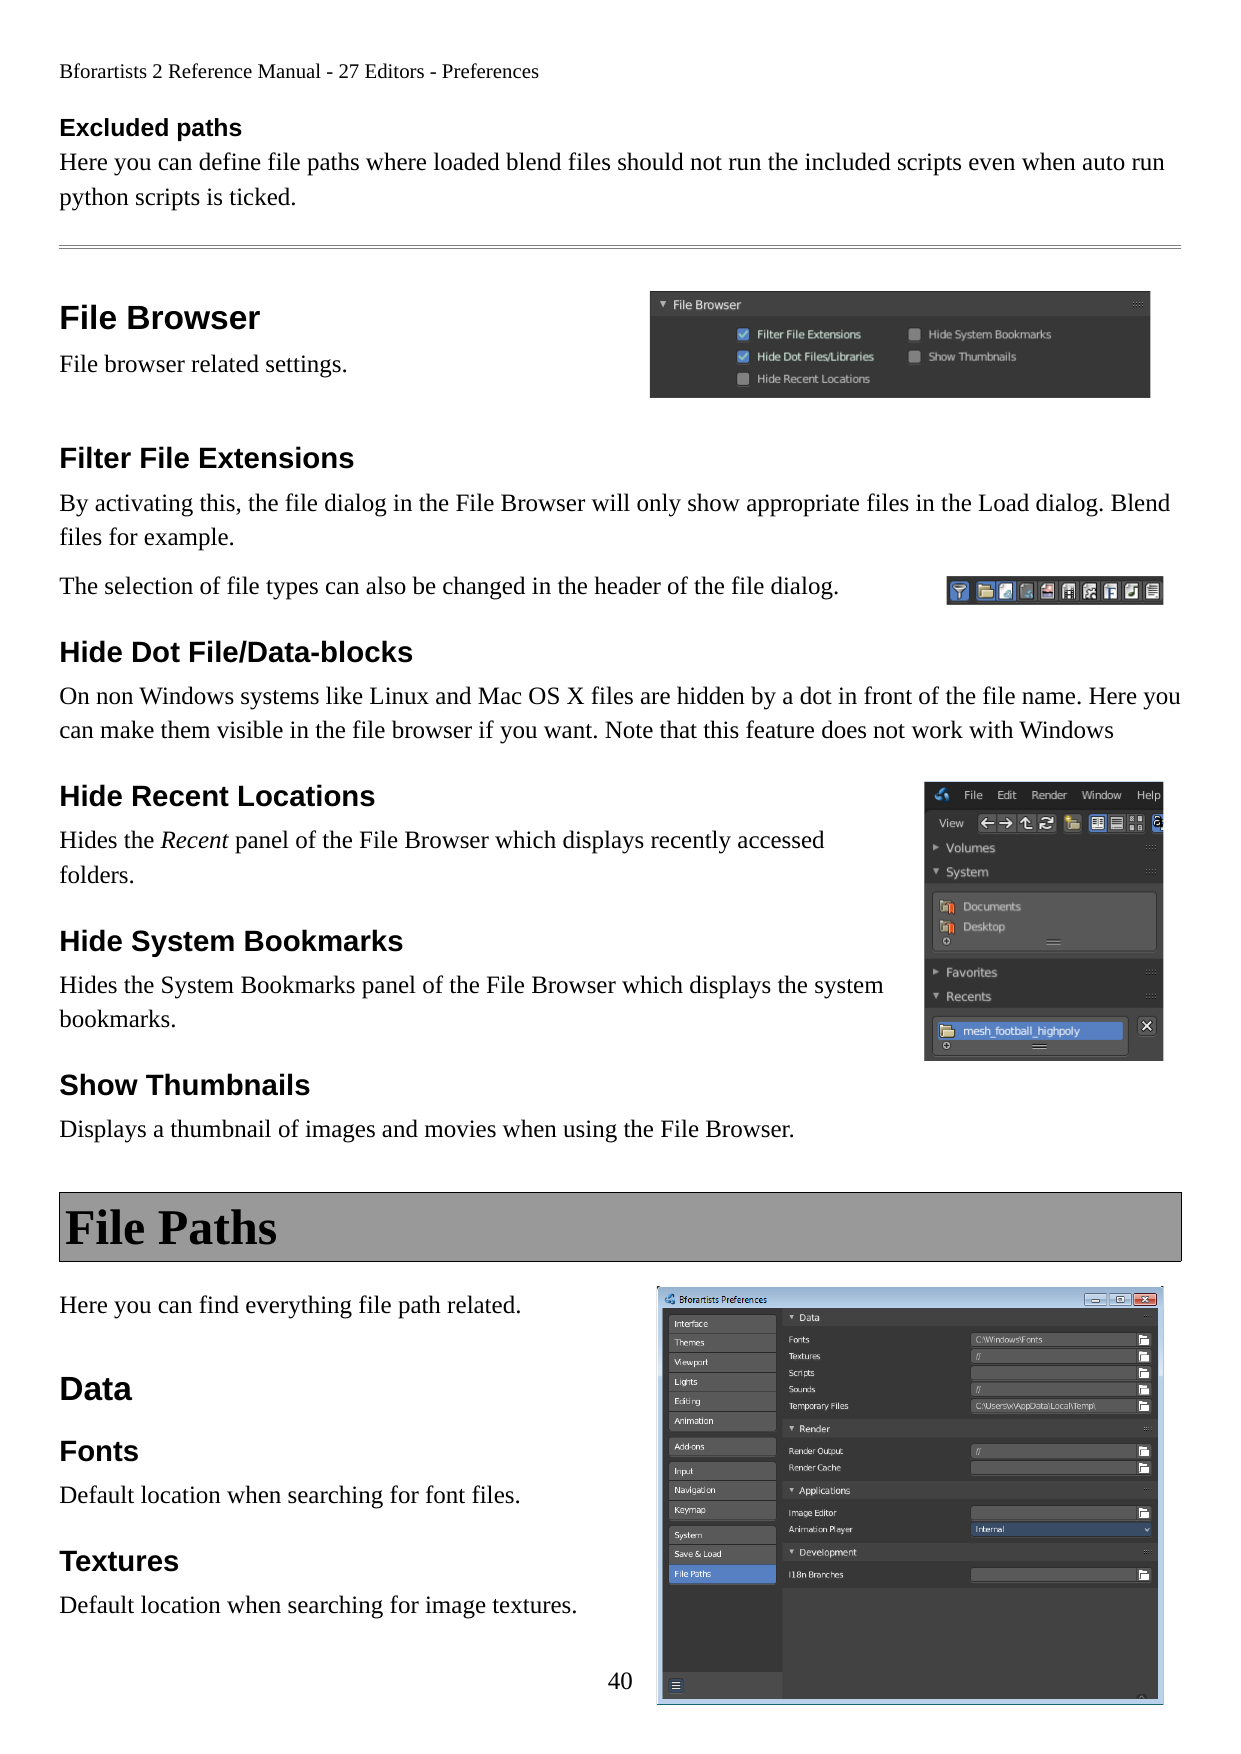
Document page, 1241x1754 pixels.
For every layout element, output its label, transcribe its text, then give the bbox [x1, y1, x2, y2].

text Here you can define file paths where loaded blend files should not run the included scripts even when auto run python scripts is ticked. [59, 147, 1181, 211]
text File browser related settings. [59, 349, 649, 378]
text By activating this, the file dialog in the File Browser will only show appropriate files in the Load dialog. Blend files for example. [59, 488, 1181, 551]
text Displays a thumbnail of images and movies when using the File Browser. [59, 1114, 1181, 1143]
text Hides the Recent panel of the File Browser which displays recently accessed folders. [59, 826, 924, 889]
subtitle Show Thumbnails [59, 1068, 1181, 1102]
subtitle [1164, 1368, 1181, 1407]
text [1151, 349, 1181, 378]
text Here you can find everything file path related. [59, 1290, 656, 1319]
subtitle Fonts [59, 1434, 656, 1468]
subtitle Hide Dot File/Data-blocks [59, 635, 1181, 669]
subtitle Hide System Bookmarks [59, 924, 924, 957]
subtitle File Browser [59, 298, 649, 337]
picture [649, 291, 1151, 398]
text Hides the System Bookmarks panel of the File Browser which displays the system bookmarks. [59, 970, 924, 1033]
subtitle Data [59, 1368, 656, 1407]
subtitle Hide Recent Locations [59, 779, 1181, 813]
text Default location when searching for font files. [59, 1480, 656, 1509]
picture [946, 576, 1164, 605]
subtitle Excluded paths [59, 113, 1181, 141]
picture [656, 1286, 1164, 1705]
table_header File Paths [60, 1193, 1181, 1261]
subtitle [1164, 1544, 1181, 1578]
picture [924, 781, 1164, 1061]
subtitle Filter File Extensions [59, 441, 1181, 475]
text The selection of file types can also be changed in the header of the file dialog. [59, 571, 1181, 600]
subtitle [1164, 924, 1181, 957]
subtitle [1164, 1434, 1181, 1468]
subtitle Textures [59, 1544, 656, 1578]
text Default location when searching for image textures. [59, 1590, 656, 1619]
subtitle [1151, 298, 1181, 337]
text On non Windows systems like Linux and Mac OS X files are hidden by a dot in front of the file name. Here you can make them visible in the file browser if you want. Note that this feature does not work with Windows [59, 681, 1181, 744]
